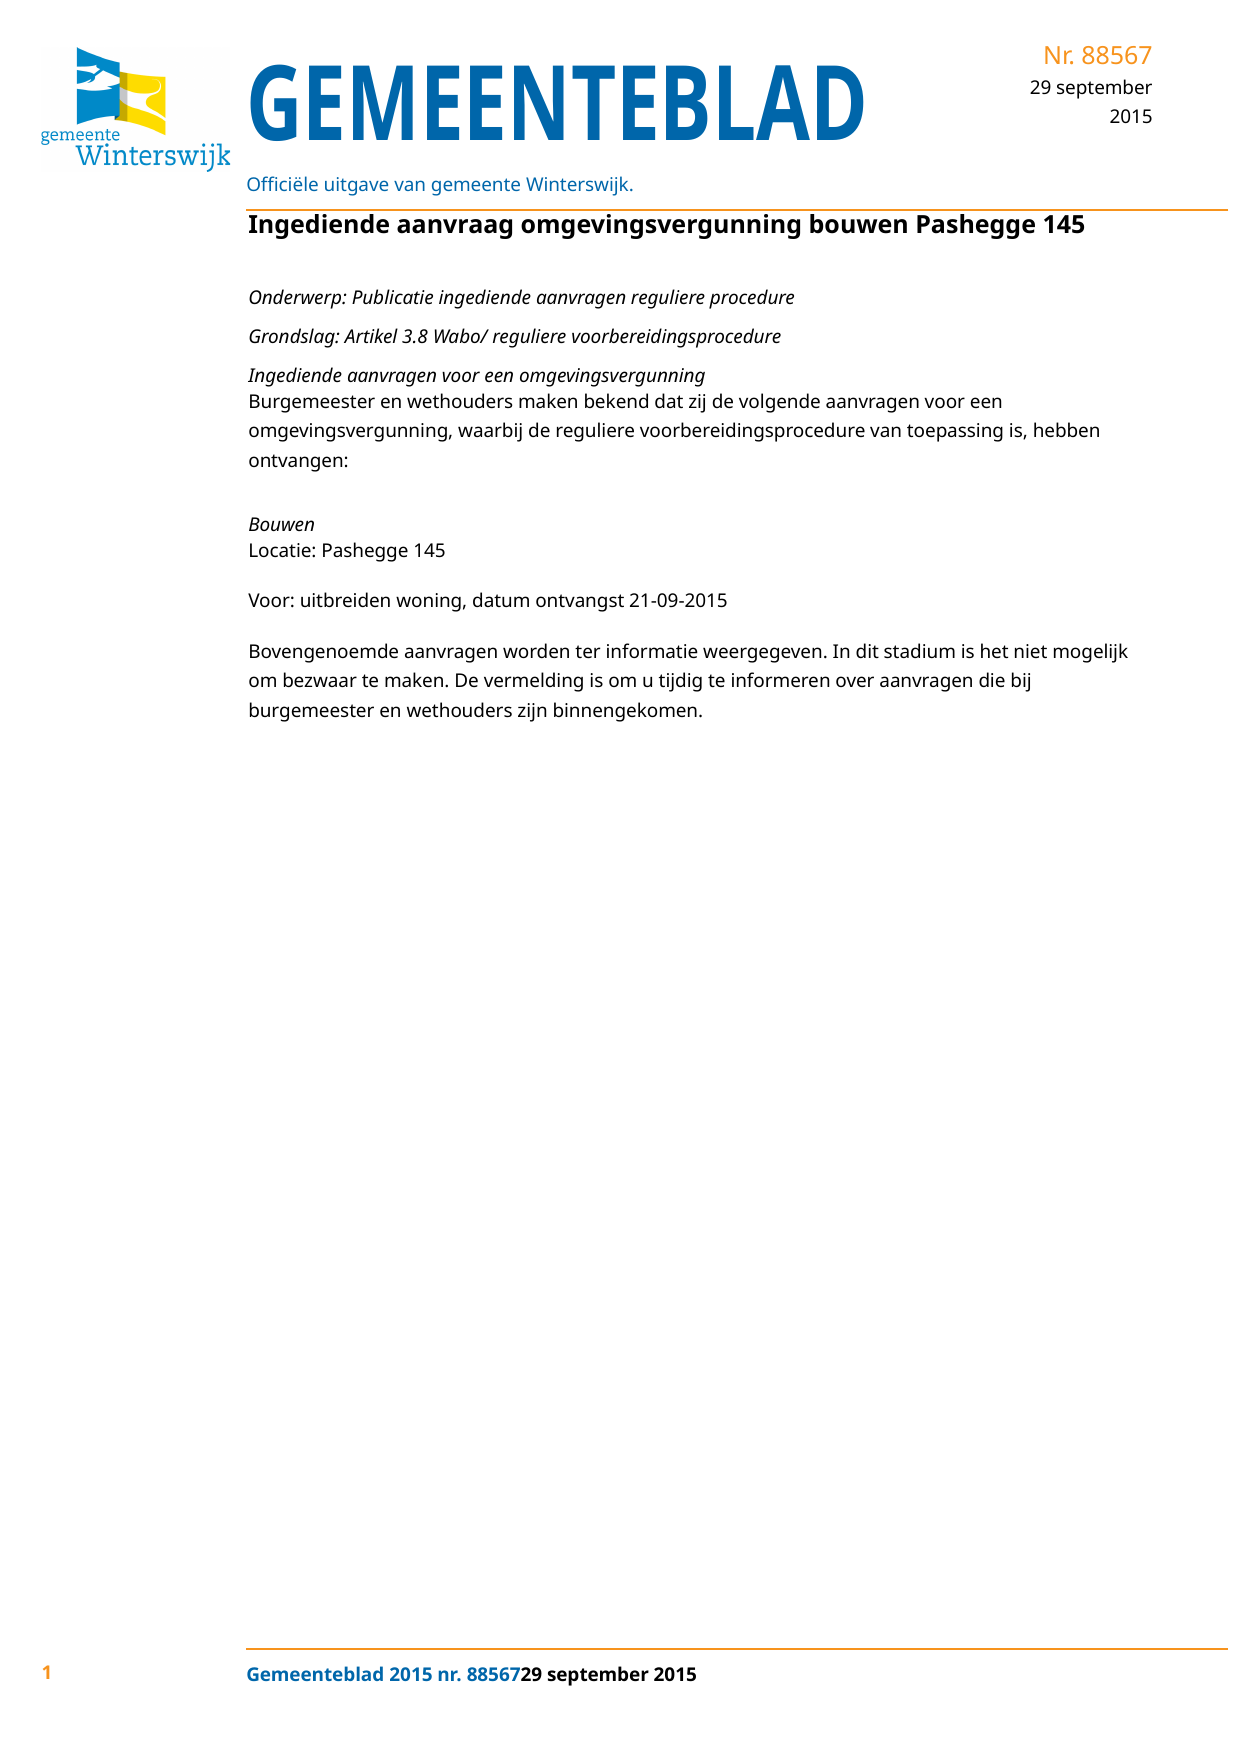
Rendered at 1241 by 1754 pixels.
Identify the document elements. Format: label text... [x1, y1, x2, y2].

text Voor: uitbreiden woning, datum ontvangst 21-09-2015 [248, 587, 1152, 613]
text Bouwen [248, 511, 1152, 537]
picture [225, 153, 231, 162]
text Grondslag: Artikel 3.8 Wabo/ reguliere voorbereidingsprocedure [248, 323, 1152, 349]
text Locatie: Pashegge 145 [248, 537, 1152, 563]
text Burgemeester en wethouders maken bekend dat zij de volgende aanvragen voor een omgevingsvergunning, waarbij de reguliere voorbereidingsprocedure van toepassing is, hebben ontvangen: [248, 388, 1152, 473]
text Ingediende aanvragen voor een omgevingsvergunning [248, 362, 1152, 388]
text Bovengenoemde aanvragen worden ter informatie weergegeven. In dit stadium is het niet mogelijk om bezwaar te maken. De vermelding is om u tijdig te informeren over aanvragen die bij burgemeester en wethouders zijn binnengekomen. [248, 638, 1152, 723]
picture [41, 47, 231, 172]
text Ingediende aanvraag omgevingsvergunning bouwen Pashegge 145 [248, 211, 1152, 241]
text Onderwerp: Publicatie ingediende aanvragen reguliere procedure [248, 284, 1152, 309]
